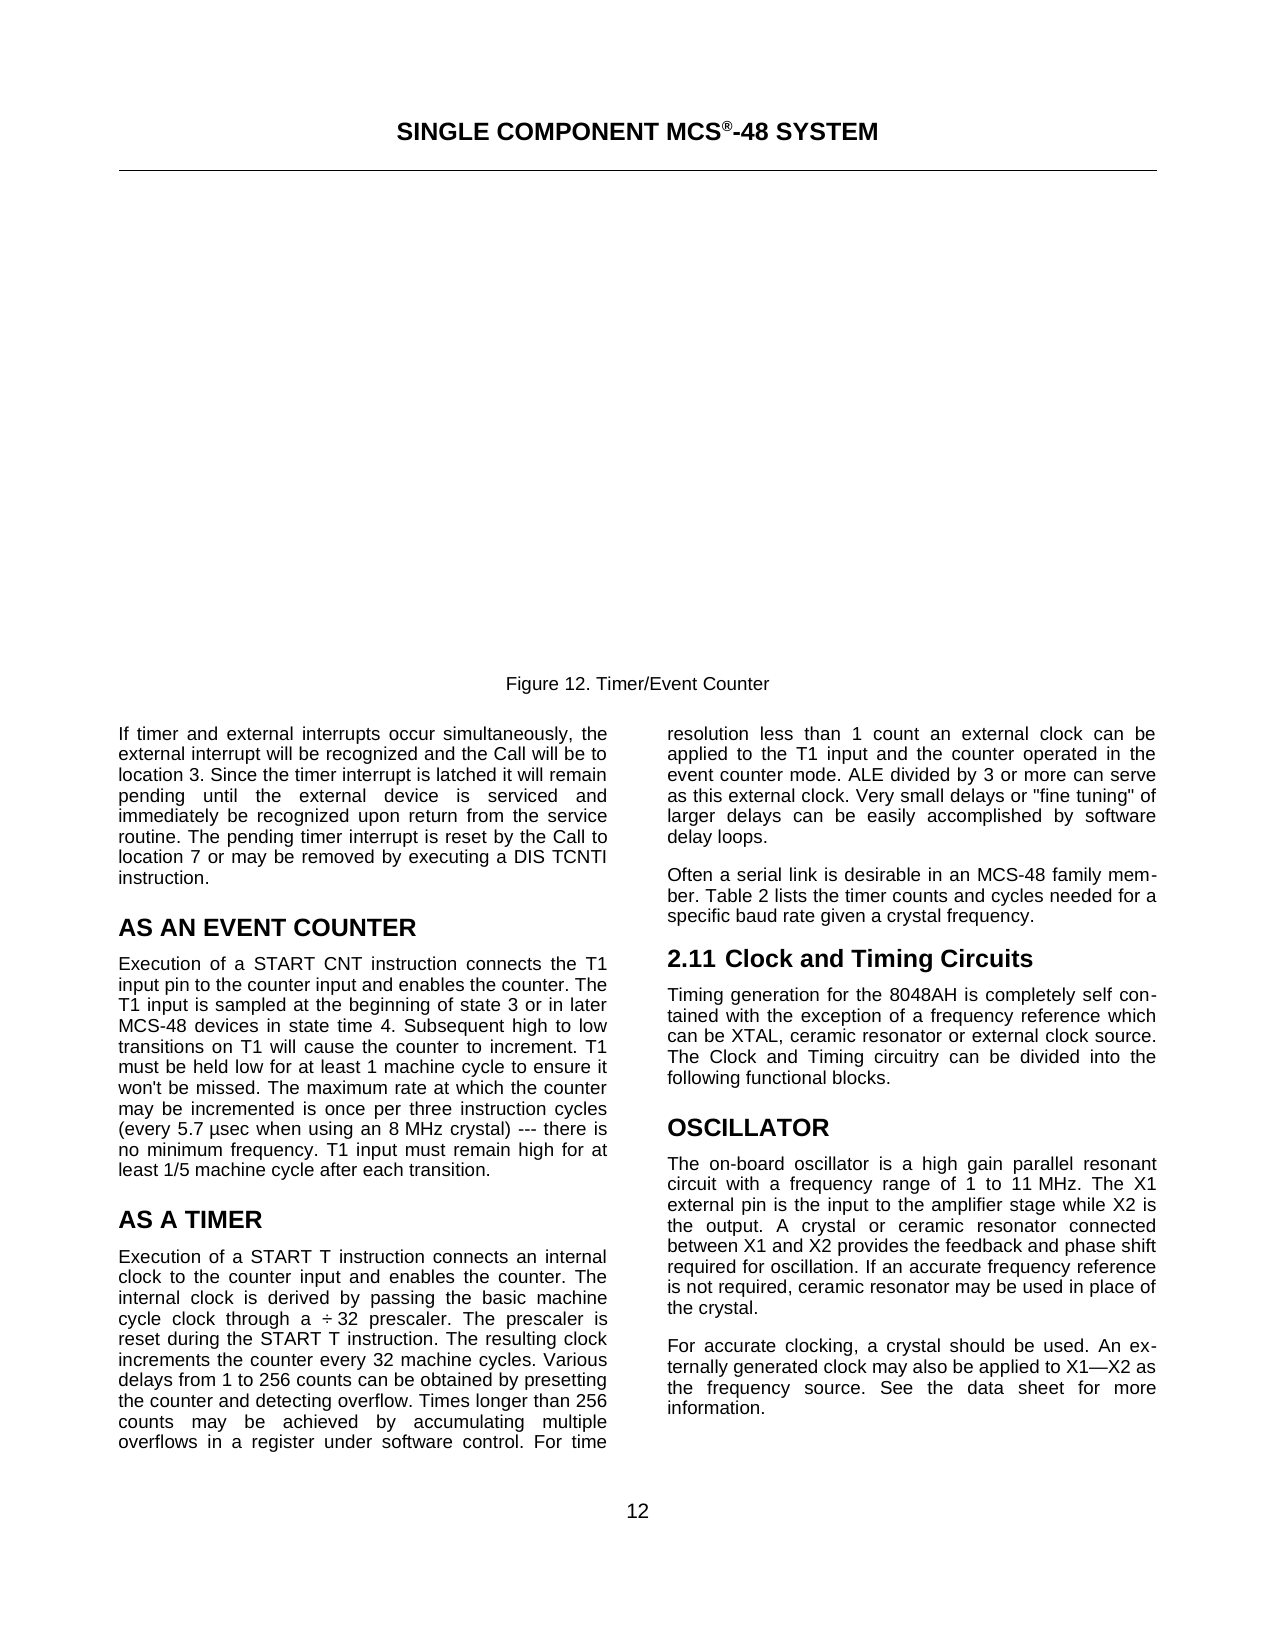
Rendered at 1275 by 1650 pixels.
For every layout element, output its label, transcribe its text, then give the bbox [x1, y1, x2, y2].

subtitle Clock and Timing Circuits [667, 945, 1157, 973]
text The on-board oscillator is a high gain parallel resonant circuit with a frequency range of 1 to 11 MHz. The X1 external pin is the input to the amplifier stage while X2 is the output. A crystal or ceramic resonator connected between X1 and X2 provides the feedback and phase shift required for oscillation. If an accurate frequency reference is not required, ceramic resonator may be used in place of the crystal. [667, 1154, 1157, 1319]
subtitle OSCILLATOR [667, 1113, 1157, 1141]
text resolution less than 1 count an external clock can be applied to the T1 input and the counter operated in the event counter mode. ALE divided by 3 or more can serve as this external clock. Very small delays or "fine tuning" of larger delays can be easily accomplished by software delay loops. [667, 694, 1157, 847]
text For accurate clocking, a crystal should be used. An ex­ternally generated clock may also be applied to X1—X2 as the frequency source. See the data sheet for more information. [667, 1336, 1157, 1419]
text If timer and external interrupts occur simultaneously, the external interrupt will be recognized and the Call will be to location 3. Since the timer interrupt is latched it will remain pending until the external device is serviced and immediately be recognized upon return from the service routine. The pending timer interrupt is reset by the Call to location 7 or may be removed by executing a DIS TCNTI instruction. [118, 694, 608, 889]
text Often a serial link is desirable in an MCS-48 family mem­ber. 2 lists the timer counts and cycles needed for a specific baud rate given a crystal frequency. [667, 865, 1157, 927]
text Figure 12. Timer/Event Counter [115, 254, 1160, 694]
text Execution of a START CNT instruction connects the T1 input pin to the counter input and enables the counter. The T1 input is sampled at the beginning of state 3 or in later MCS-48 devices in state time 4. Subsequent high to low transitions on T1 will cause the counter to increment. T1 must be held low for at least 1 machine cycle to ensure it won't be missed. The maximum rate at which the counter may be incremented is once per three instruction cycles (every 5.7 µsec when using an 8 MHz crystal) --- there is no minimum frequency. T1 input must remain high for at least 1/5 machine cycle after each transition. [118, 954, 608, 1181]
text Timing generation for the 8048AH is completely self con­tained with the exception of a frequency reference which can be XTAL, ceramic resonator or external clock source. The Clock and Timing circuitry can be divided into the following functional blocks. [667, 985, 1157, 1088]
subtitle AS A TIMER [118, 1206, 608, 1234]
subtitle AS AN EVENT COUNTER [118, 914, 608, 942]
text Execution of a START T instruction connects an internal clock to the counter input and enables the counter. The internal clock is derived by passing the basic machine cycle clock through a ÷ 32 prescaler. The prescaler is reset during the START T instruction. The resulting clock increments the counter every 32 machine cycles. Various delays from 1 to 256 counts can be obtained by presetting the counter and detecting overflow. Times longer than 256 counts may be achieved by accumulating multiple overflows in a register under software control. For time [118, 1247, 608, 1453]
